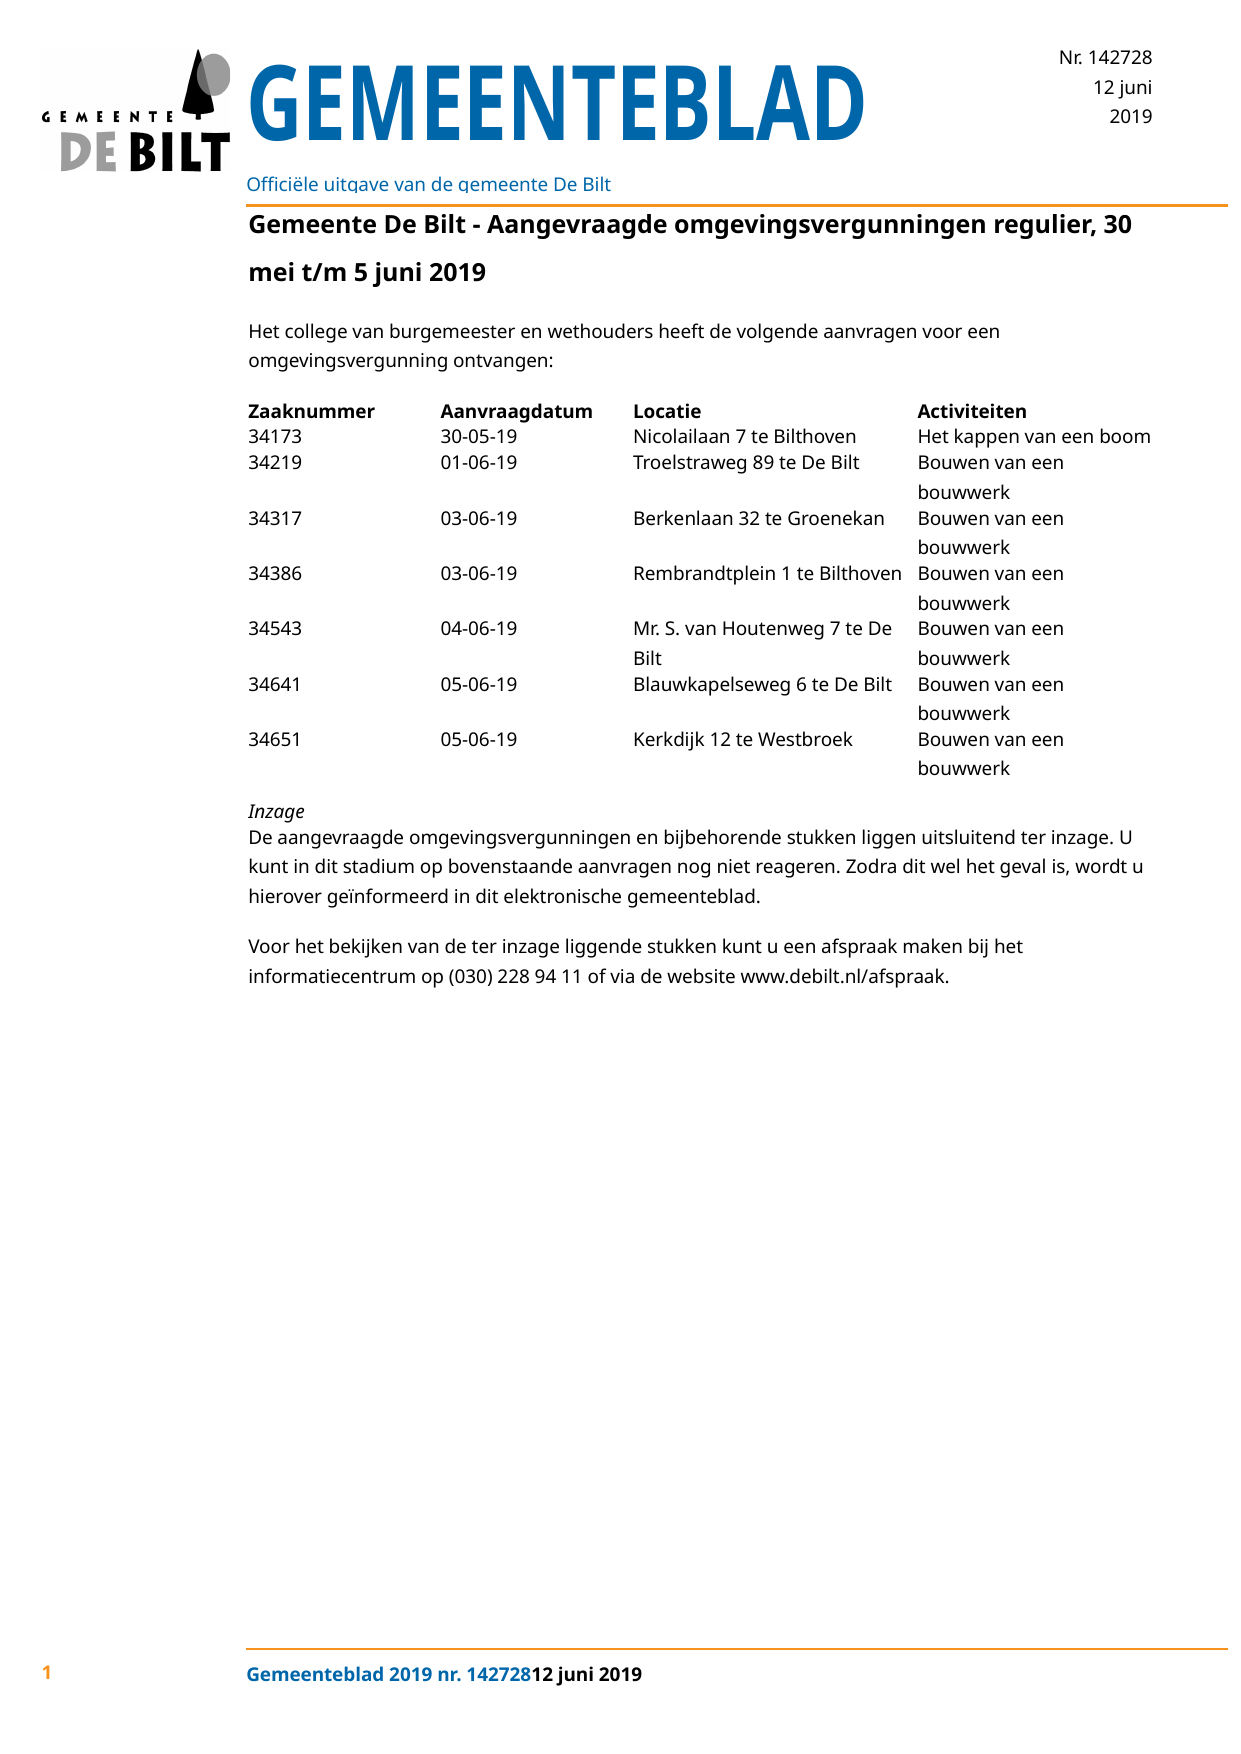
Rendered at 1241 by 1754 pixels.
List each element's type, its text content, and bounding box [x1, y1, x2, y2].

table_cell Troelstraweg 89 te De Bilt [633, 450, 917, 505]
table_header Aanvraagdatum [440, 398, 633, 424]
table_cell 34173 [248, 424, 440, 449]
table_cell 34641 [248, 671, 440, 726]
table_cell 04-06-19 [440, 615, 633, 671]
table_cell Nicolailaan 7 te Bilthoven [633, 424, 917, 449]
table_cell Bouwen van een bouwwerk [917, 450, 1152, 505]
table_cell Berkenlaan 32 te Groenekan [633, 505, 917, 560]
text Voor het bekijken van de ter inzage liggende stukken kunt u een afspraak maken bij het informatiecentrum op (030) 228 94 11 of via de website www.debilt.nl/afspraak. [248, 933, 1152, 989]
table_cell 05-06-19 [440, 671, 633, 726]
table_cell Bouwen van een bouwwerk [917, 726, 1152, 781]
table_cell Kerkdijk 12 te Westbroek [633, 726, 917, 781]
table_cell Bouwen van een bouwwerk [917, 505, 1152, 560]
table_cell 03-06-19 [440, 560, 633, 615]
picture [41, 47, 231, 172]
table_header Zaaknummer [248, 398, 440, 424]
table_header Locatie [633, 398, 917, 424]
table_cell 01-06-19 [440, 450, 633, 505]
table_cell Bouwen van een bouwwerk [917, 671, 1152, 726]
text De aangevraagde omgevingsvergunningen en bijbehorende stukken liggen uitsluitend ter inzage. U kunt in dit stadium op bovenstaande aanvragen nog niet reageren. Zodra dit wel het geval is, wordt u hierover geïnformeerd in dit elektronische gemeenteblad. [248, 824, 1152, 909]
table_cell 03-06-19 [440, 505, 633, 560]
table_cell 34651 [248, 726, 440, 781]
table_cell 34543 [248, 615, 440, 671]
table_cell Bouwen van een bouwwerk [917, 560, 1152, 615]
text Gemeente De Bilt - Aangevraagde omgevingsvergunningen regulier, 30 mei t/m 5 juni 2019 [248, 207, 1152, 288]
table_cell Bouwen van een bouwwerk [917, 615, 1152, 671]
table_cell 34219 [248, 450, 440, 505]
table_header Activiteiten [917, 398, 1152, 424]
table_cell Mr. S. van Houtenweg 7 te De Bilt [633, 615, 917, 671]
table_cell Rembrandtplein 1 te Bilthoven [633, 560, 917, 615]
text Inzage [248, 798, 1152, 824]
table_cell Het kappen van een boom [917, 424, 1152, 449]
text Het college van burgemeester en wethouders heeft de volgende aanvragen voor een omgevingsvergunning ontvangen: [248, 318, 1152, 373]
table_cell 34386 [248, 560, 440, 615]
table_cell 30-05-19 [440, 424, 633, 449]
table_cell 05-06-19 [440, 726, 633, 781]
table_cell 34317 [248, 505, 440, 560]
table_cell Blauwkapelseweg 6 te De Bilt [633, 671, 917, 726]
